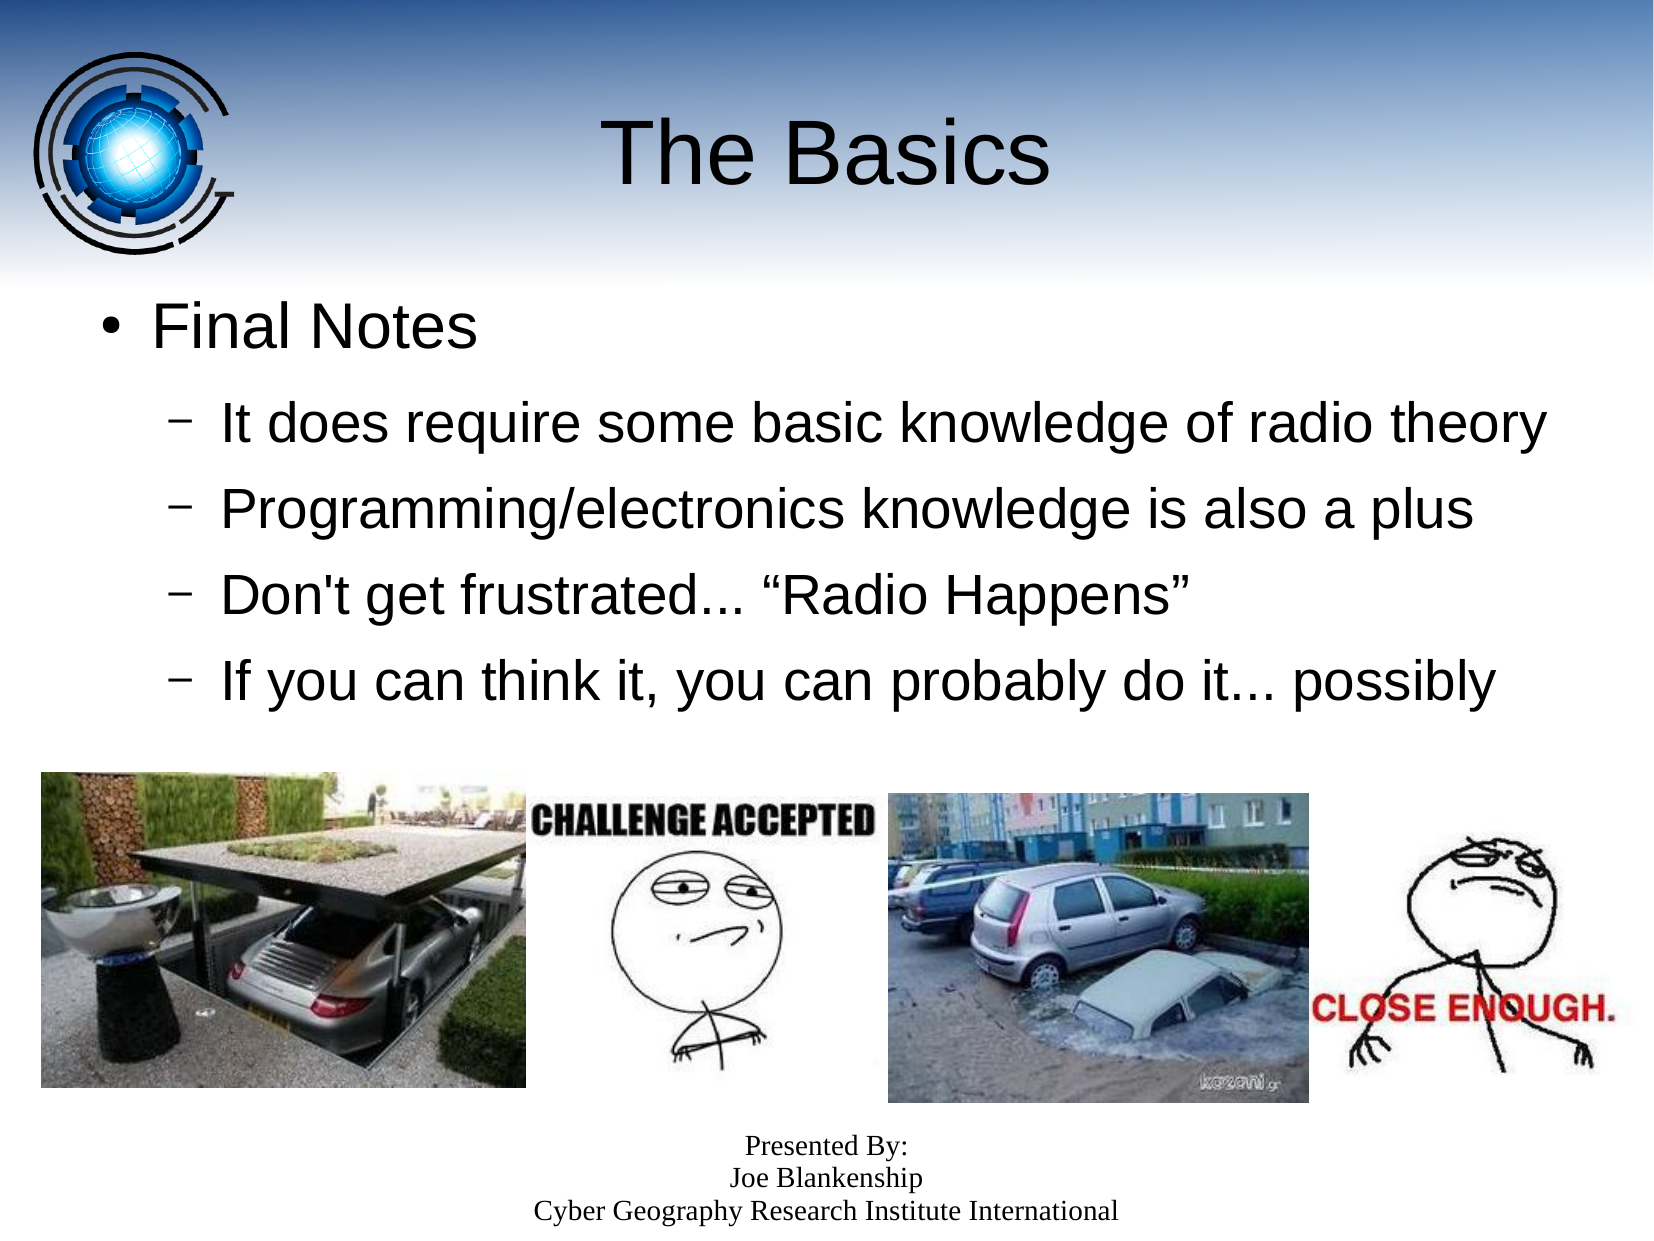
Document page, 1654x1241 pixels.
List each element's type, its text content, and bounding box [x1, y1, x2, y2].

picture [41, 772, 1654, 1103]
list Final Notes It does require some basic knowledge of radio theory Programming/electronics knowledge is also a plus Don't get frustrated... “Radio Happens” If you can think it, you can probably do it... possibly [82, 290, 1571, 766]
title The Basics [82, 49, 1571, 257]
picture [18, 44, 259, 261]
